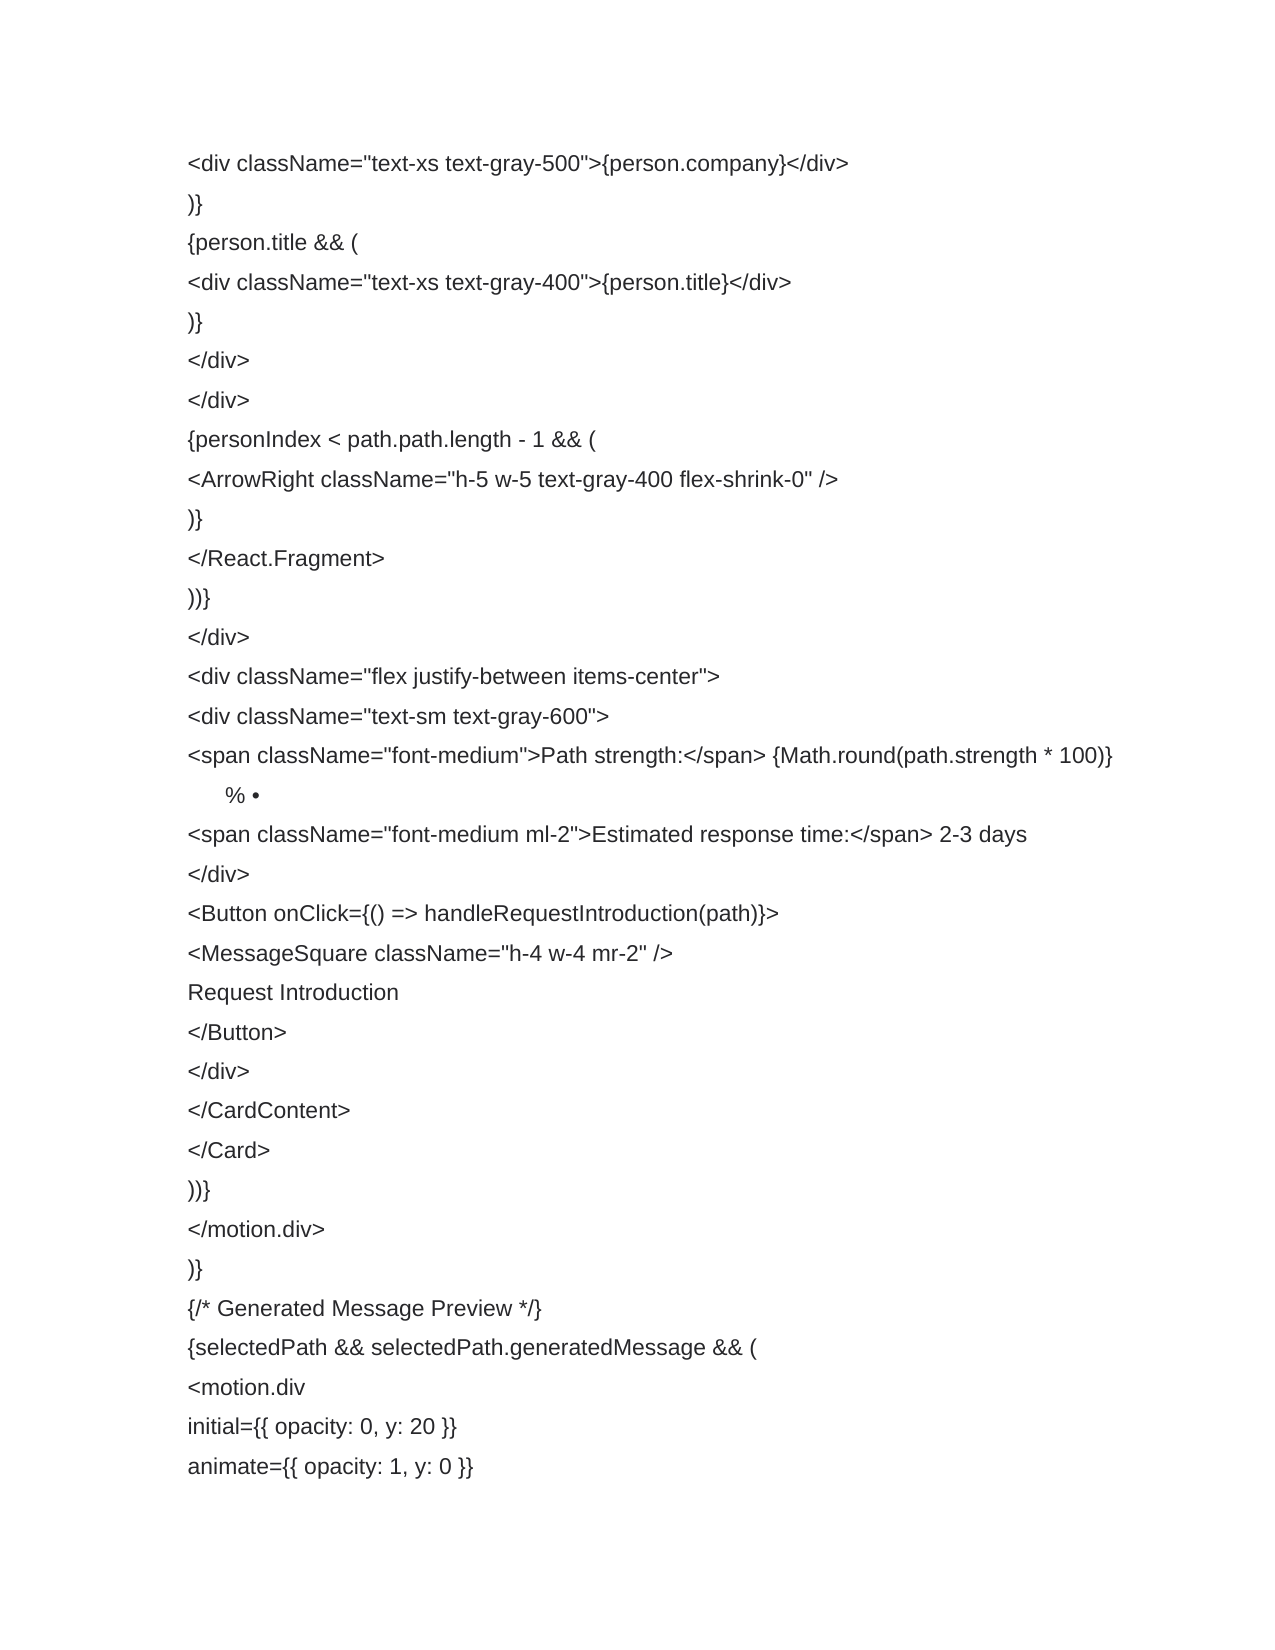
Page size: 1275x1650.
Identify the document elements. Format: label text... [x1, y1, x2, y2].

list ))} [187, 1176, 1125, 1203]
list )} [187, 308, 1125, 334]
list <MessageSquare className="h-4 w-4 mr-2" /> [187, 939, 1125, 966]
list initial={{ opacity: 0, y: 20 }} [187, 1413, 1125, 1440]
list <div className="text-xs text-gray-400">{person.title}</div> [187, 268, 1125, 295]
list )} [187, 1255, 1125, 1282]
list </motion.div> [187, 1216, 1125, 1242]
list )} [187, 189, 1125, 216]
list ))} [187, 584, 1125, 611]
list {personIndex < path.path.length - 1 && ( [187, 426, 1125, 453]
list <motion.div [187, 1374, 1125, 1400]
list {/* Generated Message Preview */} [187, 1295, 1125, 1321]
list )} [187, 505, 1125, 532]
list </React.Fragment> [187, 545, 1125, 571]
list {selectedPath && selectedPath.generatedMessage && ( [187, 1334, 1125, 1361]
list <div className="text-xs text-gray-500">{person.company}</div> [187, 150, 1125, 176]
list animate={{ opacity: 1, y: 0 }} [187, 1453, 1125, 1479]
list </Card> [187, 1137, 1125, 1163]
list <div className="flex justify-between items-center"> [187, 663, 1125, 689]
list <span className="font-medium">Path strength:</span> {Math.round(path.strength * 100)}% • [187, 742, 1125, 808]
list </div> [187, 861, 1125, 887]
list </CardContent> [187, 1097, 1125, 1124]
list </div> [187, 624, 1125, 650]
list </div> [187, 1058, 1125, 1084]
list <div className="text-sm text-gray-600"> [187, 703, 1125, 729]
list </div> [187, 387, 1125, 413]
list </div> [187, 347, 1125, 374]
list Request Introduction [187, 979, 1125, 1005]
list <Button onClick={() => handleRequestIntroduction(path)}> [187, 900, 1125, 926]
list <ArrowRight className="h-5 w-5 text-gray-400 flex-shrink-0" /> [187, 466, 1125, 492]
list </Button> [187, 1018, 1125, 1045]
list <span className="font-medium ml-2">Estimated response time:</span> 2-3 days [187, 821, 1125, 847]
list {person.title && ( [187, 229, 1125, 255]
